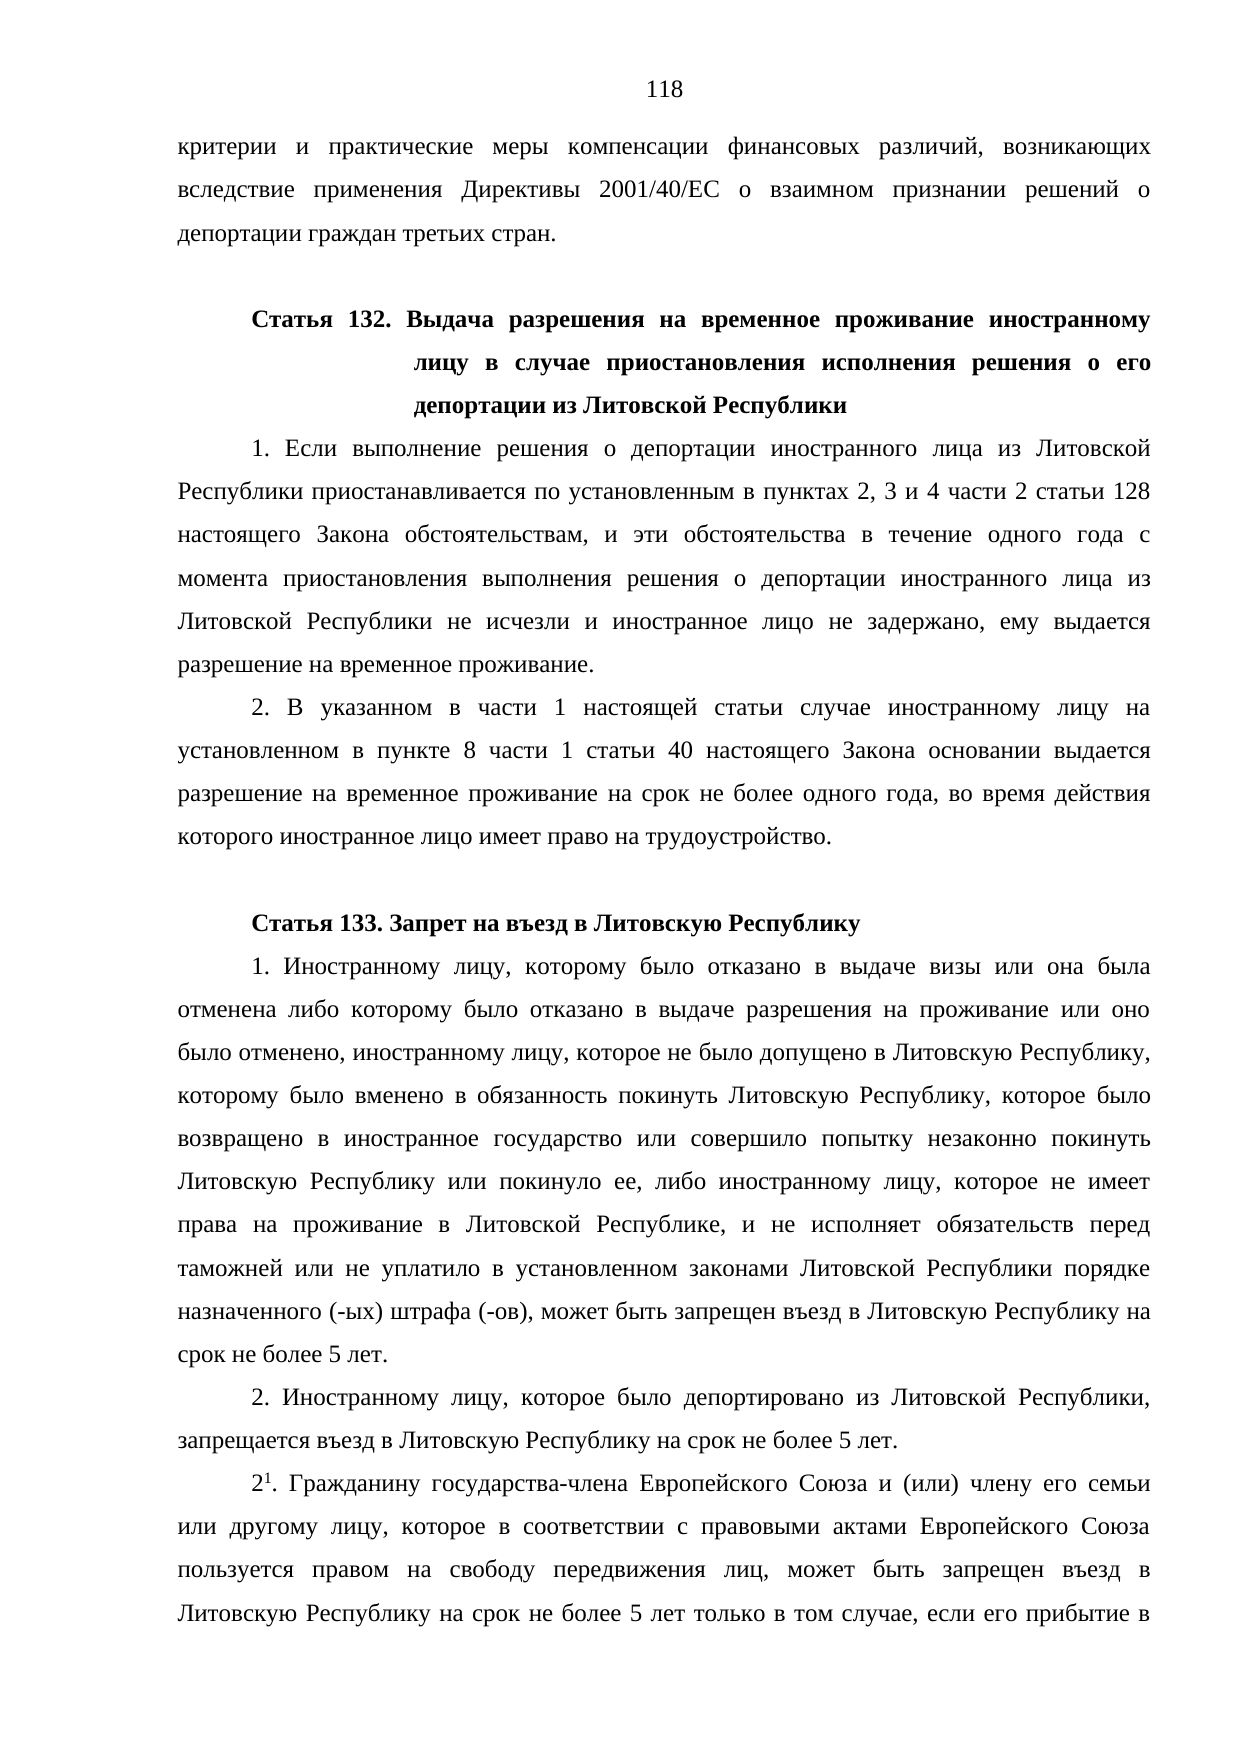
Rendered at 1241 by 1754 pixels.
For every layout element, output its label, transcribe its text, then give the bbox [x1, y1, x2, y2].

text 21. Гражданину государства-члена Европейского Союза и (или) члену его семьи или другому лицу, которое в соответствии с правовыми актами Европейского Союза пользуется правом на свободу передвижения лиц, может быть запрещен въезд в Литовскую Республику на срок не более 5 лет только в том случае, если его прибытие в [177, 1468, 1152, 1626]
text критерии и практические меры компенсации финансовых различий, возникающих вследствие применения Директивы 2001/40/ЕС о взаимном признании решений о депортации граждан третьих стран. [177, 131, 1152, 246]
text 1. Если выполнение решения о депортации иностранного лица из Литовской Республики приостанавливается по установленным в пунктах 2, 3 и 4 части 2 статьи 128 настоящего Закона обстоятельствам, и эти обстоятельства в течение одного года с момента приостановления выполнения решения о депортации иностранного лица из Литовской Республики не исчезли и иностранное лицо не задержано, ему выдается разрешение на временное проживание. [177, 433, 1152, 678]
text 2. Иностранному лицу, которое было депортировано из Литовской Республики, запрещается въезд в Литовскую Республику на срок не более 5 лет. [177, 1382, 1152, 1454]
text 1. Иностранному лицу, которому было отказано в выдаче визы или она была отменена либо которому было отказано в выдаче разрешения на проживание или оно было отменено, иностранному лицу, которое не было допущено в Литовскую Республику, которому было вменено в обязанность покинуть Литовскую Республику, которое было возвращено в иностранное государство или совершило попытку незаконно покинуть Литовскую Республику или покинуло ее, либо иностранному лицу, которое не имеет права на проживание в Литовской Республике, и не исполняет обязательств перед таможней или не уплатило в установленном законами Литовской Республики порядке назначенного (-ых) штрафа (-ов), может быть запрещен въезд в Литовскую Республику на срок не более 5 лет. [177, 951, 1152, 1368]
text Статья 133. Запрет на въезд в Литовскую Республику [177, 908, 1152, 936]
text Статья 132. Выдача разрешения на временное проживание иностранному лицу в случае приостановления исполнения решения о его депортации из Литовской Республики [251, 304, 1152, 419]
text 2. В указанном в части 1 настоящей статьи случае иностранному лицу на установленном в пункте 8 части 1 статьи 40 настоящего Закона основании выдается разрешение на временное проживание на срок не более одного года, во время действия которого иностранное лицо имеет право на трудоустройство. [177, 692, 1152, 850]
